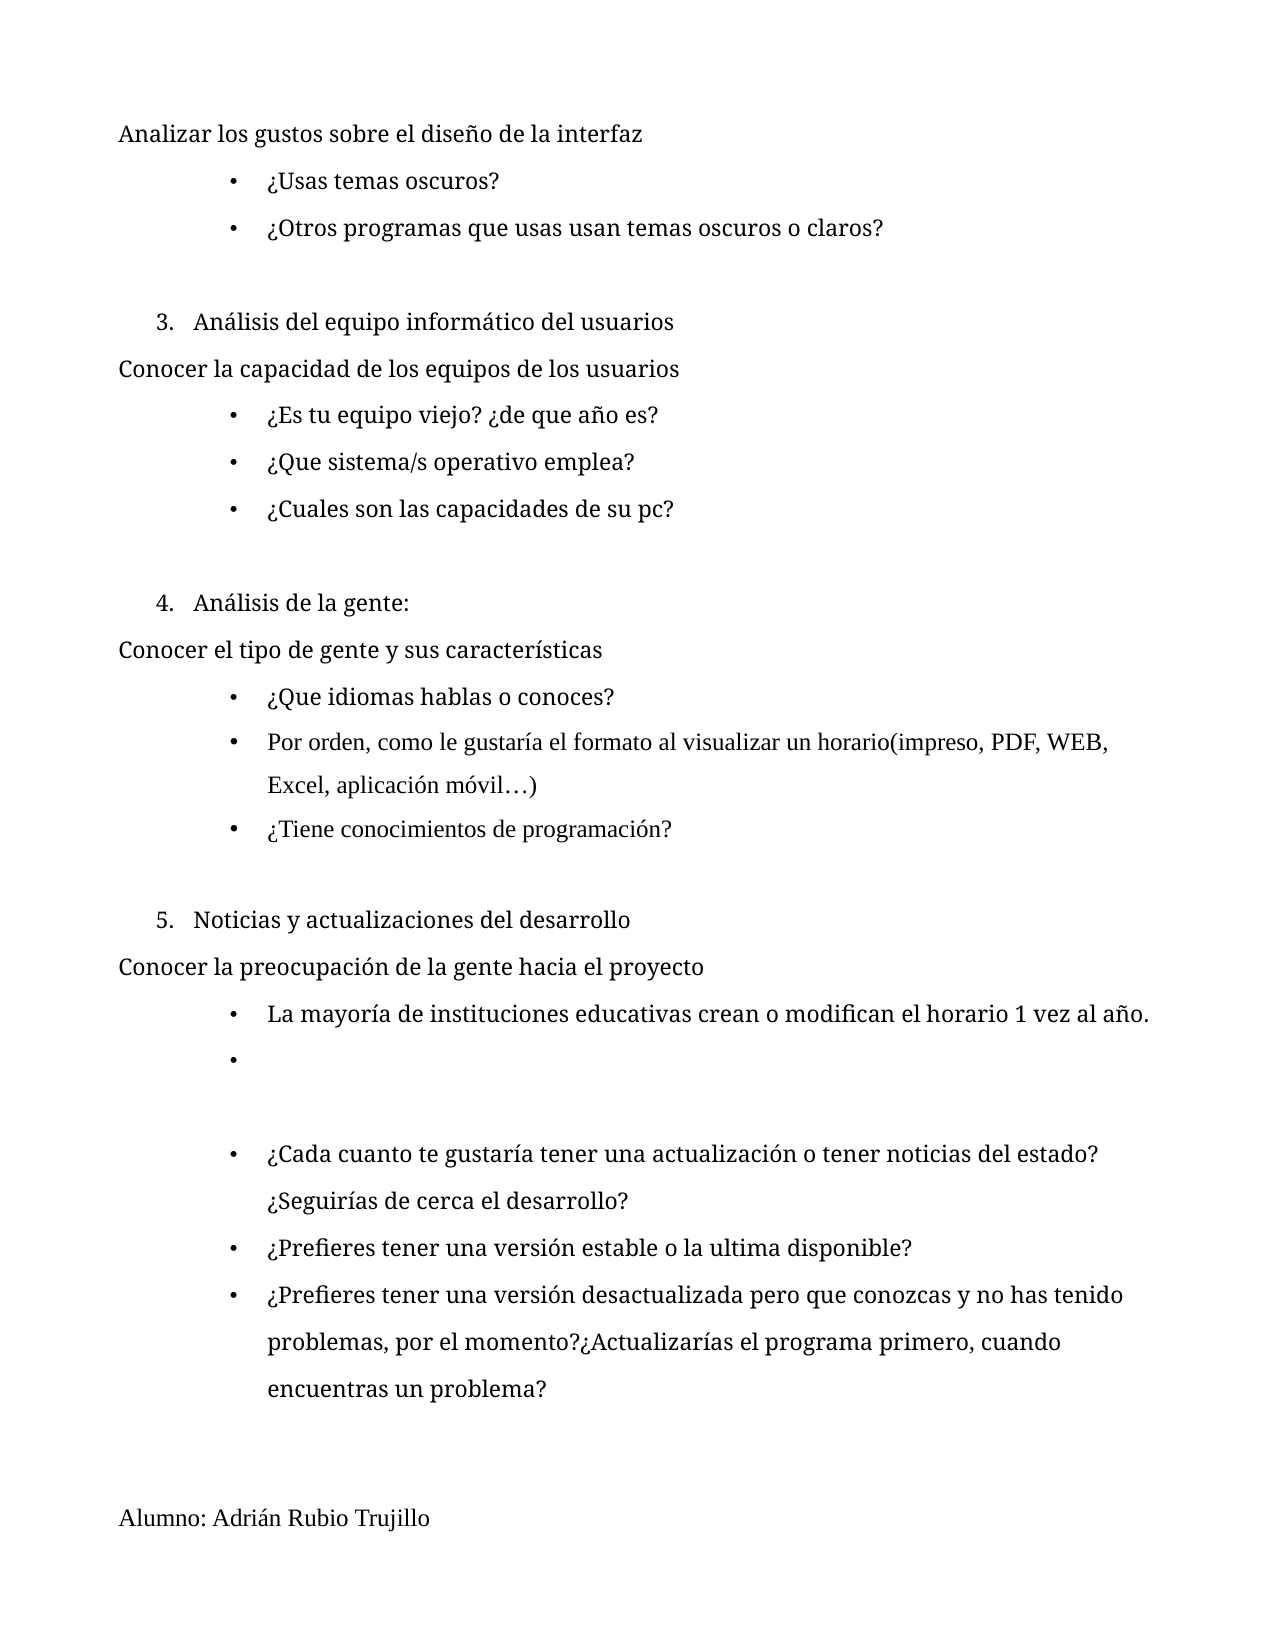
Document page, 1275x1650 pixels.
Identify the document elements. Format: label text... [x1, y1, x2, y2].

list ¿Es tu equipo viejo? ¿de que año es? [229, 399, 1157, 431]
text Conocer la capacidad de los equipos de los usuarios [118, 352, 1157, 384]
list ¿Que idiomas hablas o conoces? [229, 681, 1157, 712]
list ¿Prefieres tener una versión estable o la ultima disponible? [229, 1232, 1157, 1263]
text Analizar los gustos sobre el diseño de la interfaz [118, 118, 1157, 149]
list ¿Usas temas oscuros? [229, 165, 1157, 196]
list ¿Otros programas que usas usan temas oscuros o claros? [229, 212, 1157, 243]
list La mayoría de instituciones educativas crean o modifican el horario 1 vez al año. [229, 997, 1157, 1029]
list Análisis del equipo informático del usuarios [156, 306, 1157, 337]
list Análisis de la gente: [156, 587, 1157, 618]
list ¿Cada cuanto te gustaría tener una actualización o tener noticias del estado?¿Seguirías de cerca el desarrollo? [229, 1138, 1157, 1216]
list ¿Que sistema/s operativo emplea? [229, 446, 1157, 477]
list ¿Tiene conocimientos de programación? [229, 814, 1157, 842]
text Conocer el tipo de gente y sus características [118, 634, 1157, 665]
list ¿Cuales son las capacidades de su pc? [229, 493, 1157, 524]
list Por orden, como le gustaría el formato al visualizar un horario(impreso, PDF, WEB, Excel, aplicación móvil…) [229, 727, 1157, 799]
text Conocer la preocupación de la gente hacia el proyecto [118, 951, 1157, 982]
list ¿Prefieres tener una versión desactualizada pero que conozcas y no has tenido problemas, por el momento?¿Actualizarías el programa primero, cuando encuentras un problema? [229, 1279, 1157, 1404]
list Noticias y actualizaciones del desarrollo [156, 904, 1157, 935]
